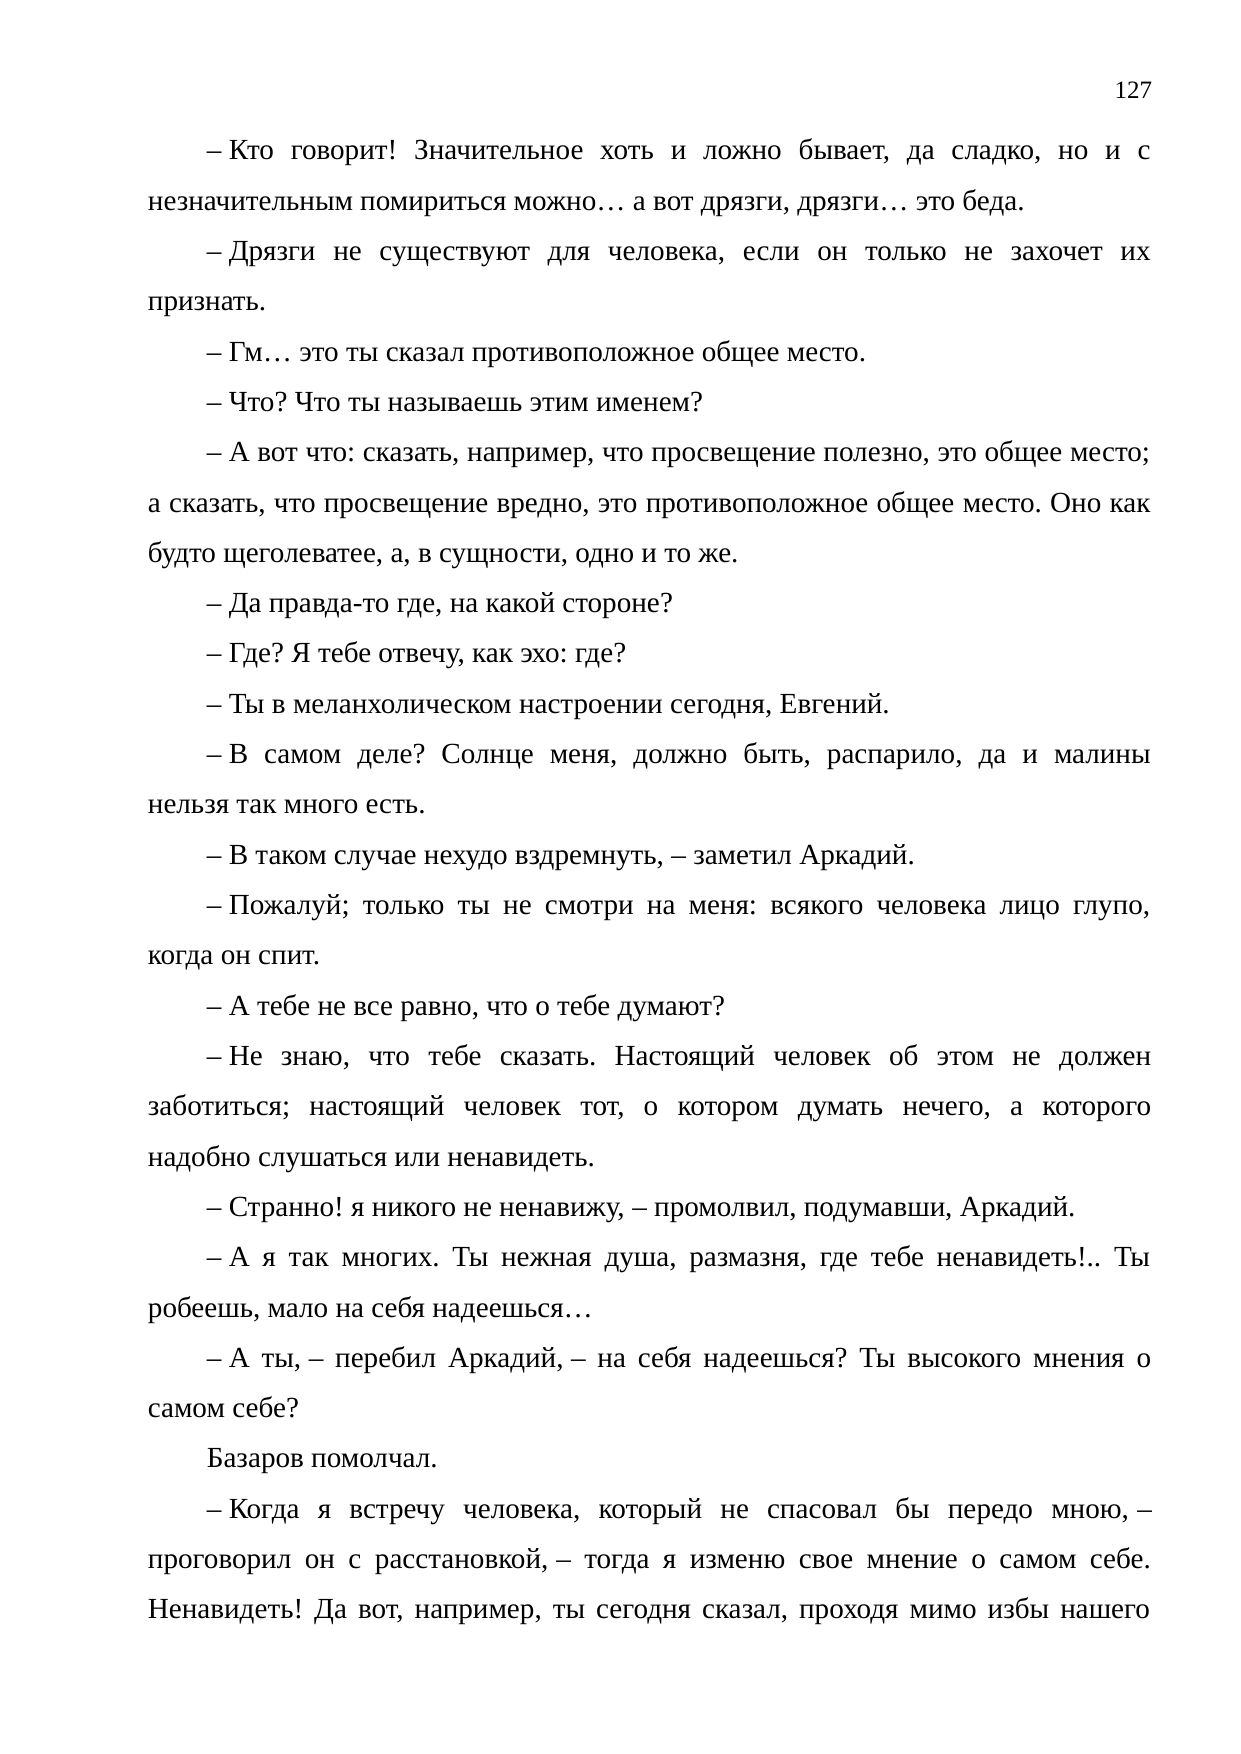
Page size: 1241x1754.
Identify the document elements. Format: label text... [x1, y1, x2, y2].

text – В самом деле? Солнце меня, должно быть, распарило, да и малины нельзя так много есть. [148, 736, 1152, 820]
text – А ты, – перебил Аркадий, – на себя надеешься? Ты высокого мнения о самом себе? [148, 1340, 1152, 1424]
text – Что? Что ты называешь этим именем? [148, 384, 1152, 418]
text – Да правда‑то где, на какой стороне? [148, 585, 1152, 619]
text – Кто говорит! Значительное хоть и ложно бывает, да сладко, но и с незначительным помириться можно… а вот дрязги, дрязги… это беда. [148, 132, 1152, 216]
text – Странно! я никого не ненавижу, – промолвил, подумавши, Аркадий. [148, 1189, 1152, 1223]
text – Где? Я тебе отвечу, как эхо: где? [148, 636, 1152, 669]
text Базаров помолчал. [148, 1441, 1152, 1474]
text – Гм… это ты сказал противоположное общее место. [148, 334, 1152, 367]
text – В таком случае нехудо вздремнуть, – заметил Аркадий. [148, 837, 1152, 870]
text – Не знаю, что тебе сказать. Настоящий человек об этом не должен заботиться; настоящий человек тот, о котором думать нечего, а которого надобно слушаться или ненавидеть. [148, 1038, 1152, 1172]
text – Дрязги не существуют для человека, если он только не захочет их признать. [148, 233, 1152, 317]
text – Когда я встречу человека, который не спасовал бы передо мною, – проговорил он с расстановкой, – тогда я изменю свое мнение о самом себе. Ненавидеть! Да вот, например, ты сегодня сказал, проходя мимо избы нашего [148, 1491, 1152, 1625]
text – Ты в меланхолическом настроении сегодня, Евгений. [148, 686, 1152, 719]
text – А вот что: сказать, например, что просвещение полезно, это общее место; а сказать, что просвещение вредно, это противоположное общее место. Оно как будто щеголеватее, а, в сущности, одно и то же. [148, 434, 1152, 568]
text – Пожалуй; только ты не смотри на меня: всякого человека лицо глупо, когда он спит. [148, 887, 1152, 971]
text – А тебе не все равно, что о тебе думают? [148, 988, 1152, 1021]
text – А я так многих. Ты нежная душа, размазня, где тебе ненавидеть!.. Ты робеешь, мало на себя надеешься… [148, 1239, 1152, 1323]
